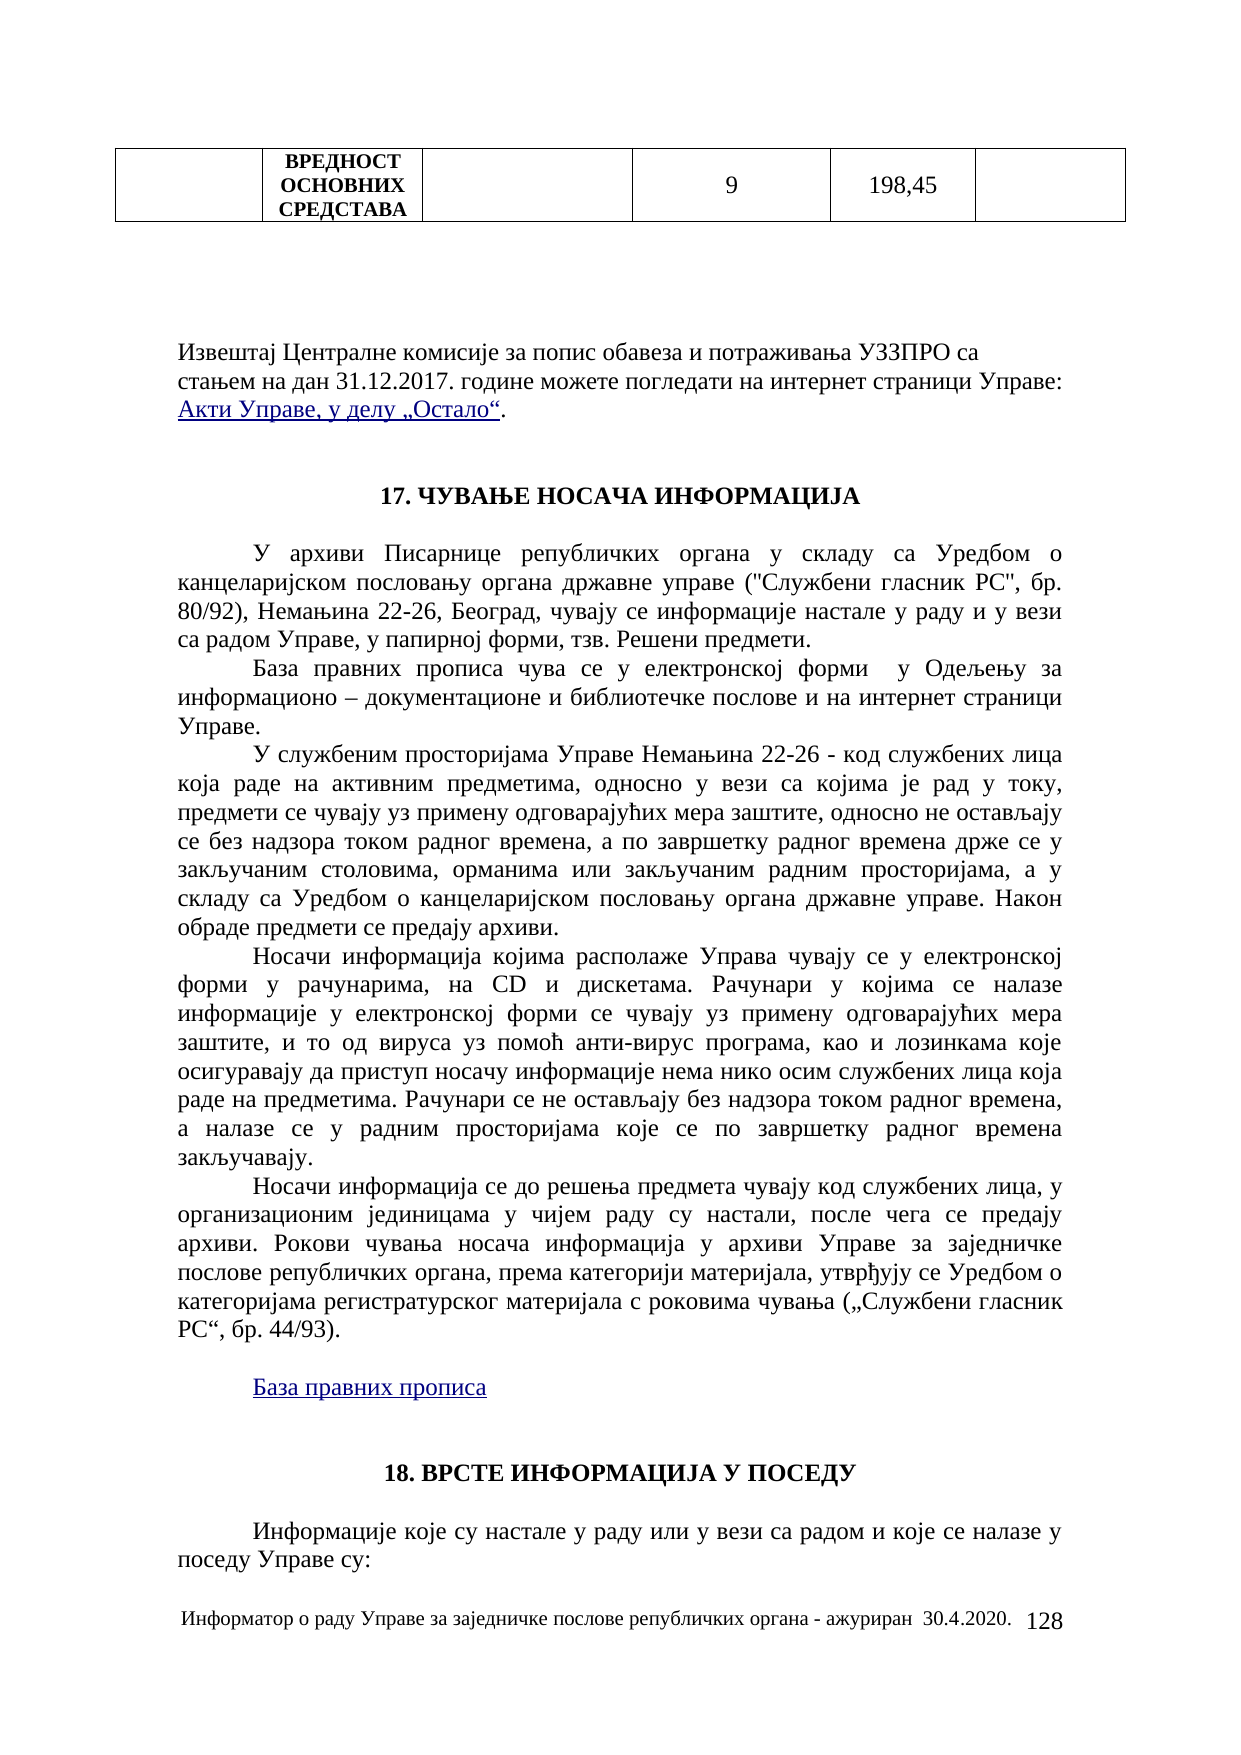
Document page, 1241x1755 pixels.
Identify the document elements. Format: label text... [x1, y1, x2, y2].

text 17. ЧУВАЊЕ НОСАЧА ИНФОРМАЦИЈА [177, 481, 1063, 509]
text У службеним просторијама Управе Немањина 22-26 - код службених лица која раде на активним предметима, односно у вези са којима је рад у току, предмети се чувају уз примену одговарајућих мера заштите, односно не остављају се без надзора током радног времена, а по завршетку радног времена држе се у закључаним столовима, орманима или закључаним радним просторијама, а у складу са Уредбом о канцеларијском пословању органа државне управе. Након обраде предмети се предају архиви. [177, 739, 1063, 941]
table_cell [423, 149, 632, 221]
text Носачи информација којима располаже Управа чувају се у електронској форми у рачунарима, на CD и дискетама. Рачунари у којима се налазе информације у електронској форми се чувају уз примену одговарајућих мера заштите, и то од вируса уз помоћ анти-вирус програма, као и лозинкама које осигуравају да приступ носачу информације нема нико осим службених лица која раде на предметима. Рачунари се не остављају без надзора током радног времена, а налазе се у радним просторијама које се по завршетку радног времена закључавају. [177, 941, 1063, 1171]
table_cell [976, 149, 1125, 221]
table_cell 9 [633, 149, 830, 221]
text База правних прописа чува се у електронској форми у Одељењу за информационо – документационе и библиотечке послове и на интернет страници Управе. [177, 653, 1063, 739]
text База правних прописа [177, 1372, 1063, 1401]
text Носачи информација се до решења предмета чувају код службених лица, у организационим јединицама у чијем раду су настали, после чега се предају архиви. Рокови чувања носача информација у архиви Управе за заједничке послове републичких органа, према категорији материјала, утврђују се Уредбом о категоријама регистратурског материјала с роковима чувања („Службени гласник РС“, бр. 44/93). [177, 1171, 1063, 1343]
table_cell ВРЕДНОСТ ОСНОВНИХ СРЕДСТАВА [263, 149, 422, 221]
text Извештај Централне комисије за попис обавеза и потраживања УЗЗПРО са стањем на дан 31.12.2017. године можете погледати на интернет страници Управе: Акти Управе, у делу „Остало“. [177, 337, 1063, 423]
table_cell 198,45 [831, 149, 975, 221]
text 18. ВРСТЕ ИНФОРМАЦИЈА У ПОСЕДУ [177, 1458, 1063, 1487]
text У архиви Писарнице републичких органа у складу са Уредбом о канцеларијском пословању органа државне управе (''Службени гласник РС'', бр. 80/92), Немањина 22-26, Београд, чувају се информације настале у раду и у вези са радом Управе, у папирној форми, тзв. Решени предмети. [177, 538, 1063, 653]
text Информације које су настале у раду или у вези са радом и које се налазе у поседу Управе су: [177, 1516, 1063, 1573]
table_cell [116, 149, 262, 221]
